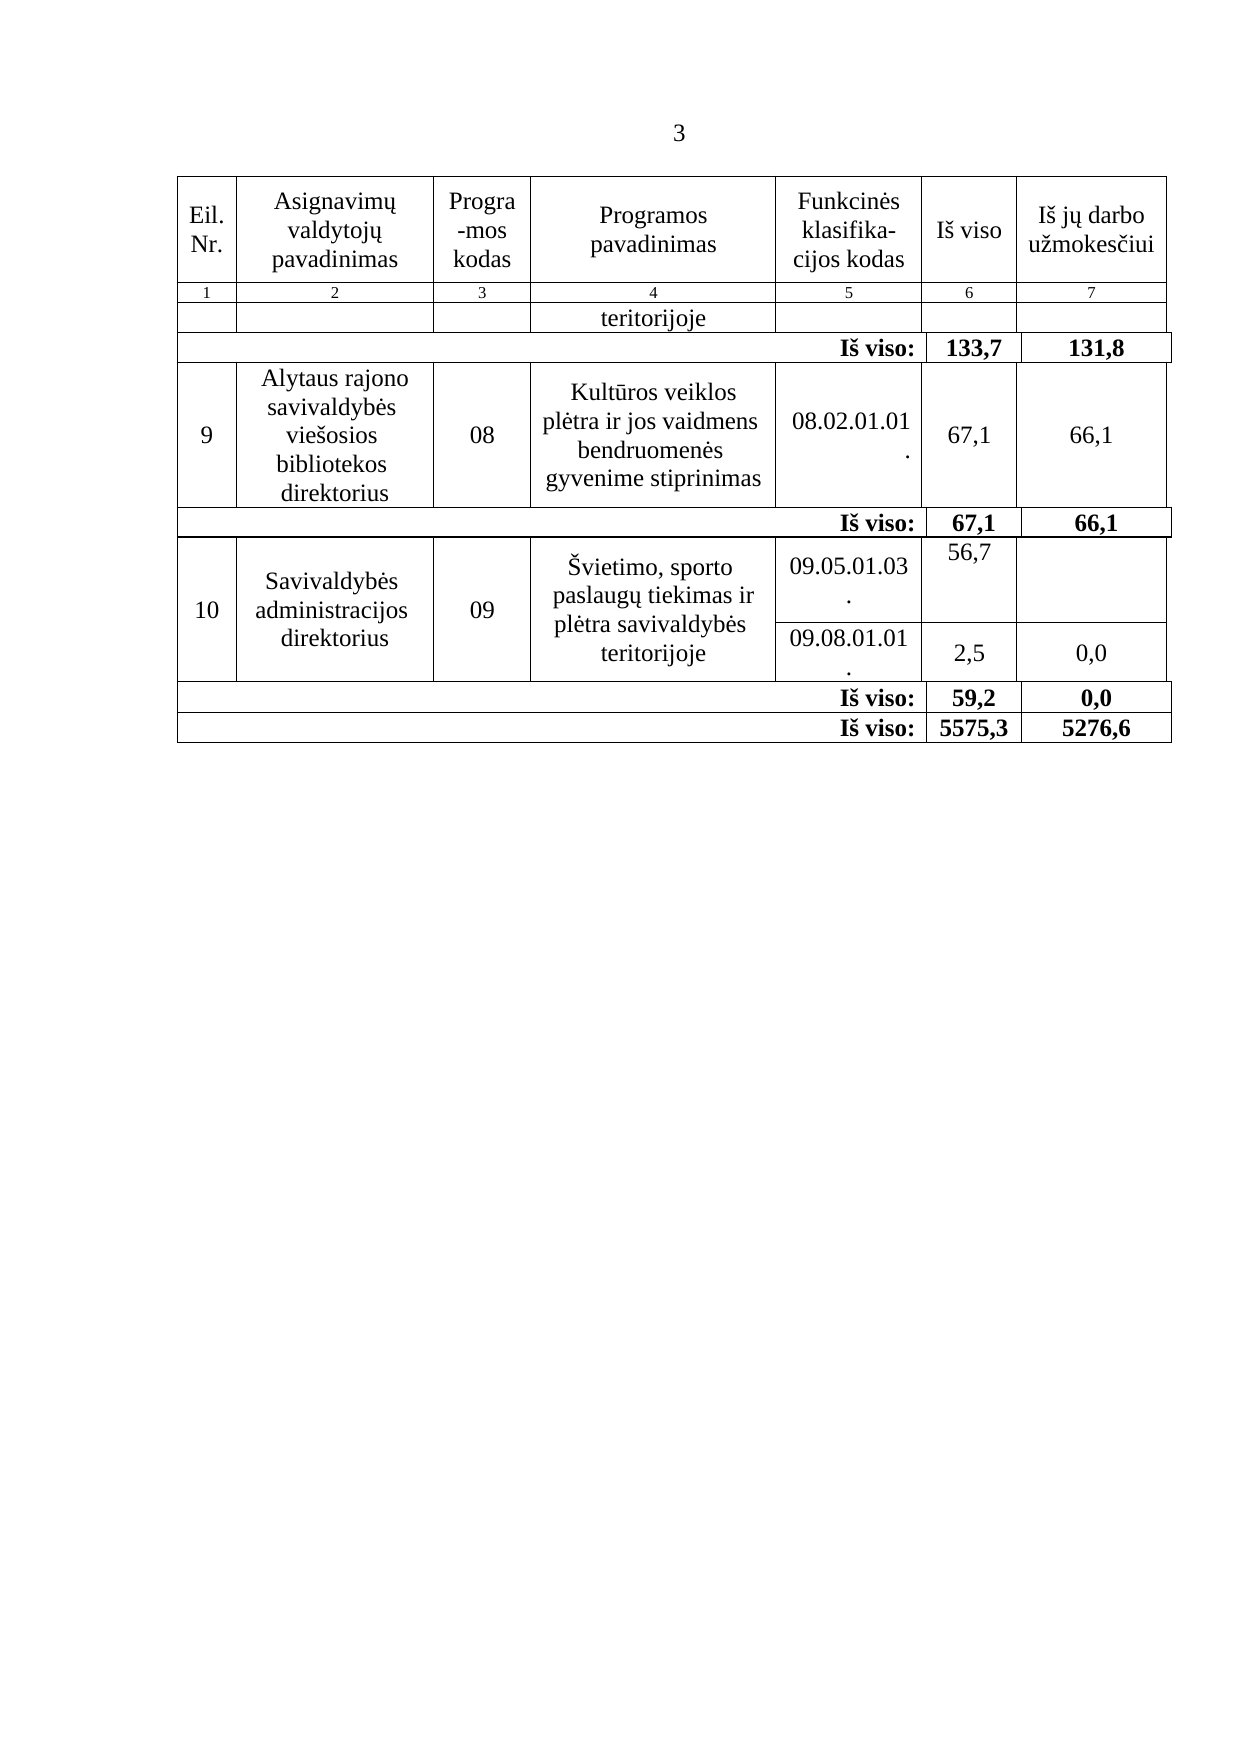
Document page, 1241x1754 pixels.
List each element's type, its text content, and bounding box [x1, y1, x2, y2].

table_cell Iš viso: [178, 333, 926, 362]
table_cell 0,0 [1022, 682, 1171, 712]
table_cell [237, 303, 433, 332]
table_cell 67,1 [922, 363, 1016, 507]
table_cell 1 [178, 283, 236, 302]
table_cell [1017, 538, 1166, 622]
table_cell [1167, 221, 1171, 282]
table_cell 2 [237, 283, 433, 302]
table_cell 4 [531, 283, 775, 302]
table_cell 09.08.01.01. [776, 623, 921, 681]
table_cell 7 [1017, 283, 1166, 302]
table_cell 3 [434, 283, 530, 302]
table_cell [1017, 303, 1166, 332]
table_cell Alytaus rajono savivaldybės viešosios bibliotekos direktorius [237, 363, 433, 507]
table_cell [922, 303, 1016, 332]
table_cell 0,0 [1017, 623, 1166, 681]
table_cell 5276,6 [1022, 713, 1171, 742]
table_cell 5 [776, 283, 921, 302]
table_cell [1167, 538, 1171, 622]
table_cell Švietimo, sporto paslaugų tiekimas ir plėtra savivaldybės teritorijoje [531, 538, 775, 681]
table_header Programos pavadinimas [531, 177, 775, 282]
table_header Progra-mos kodas [434, 177, 530, 282]
table_header [1167, 176, 1171, 221]
table_cell 131,8 [1022, 333, 1171, 362]
table_cell 09 [434, 538, 530, 681]
table_cell 08.02.01.01. [776, 363, 921, 507]
table_cell Iš viso: [178, 682, 926, 712]
table_cell 59,2 [927, 682, 1021, 712]
table_header Iš viso [922, 177, 1016, 282]
table_cell 56,7 [922, 538, 1016, 622]
table_cell [776, 303, 921, 332]
table_cell 9 [178, 363, 236, 507]
table_cell 133,7 [927, 333, 1021, 362]
table_cell Iš viso: [178, 508, 926, 536]
table_cell Iš viso: [178, 713, 926, 742]
table_cell [1167, 622, 1171, 681]
table_cell [1167, 363, 1171, 507]
table_cell 2,5 [922, 623, 1016, 681]
table_cell [1167, 302, 1171, 332]
table_cell Kultūros veiklos plėtra ir jos vaidmens bendruomenės gyvenime stiprinimas [531, 363, 775, 507]
table_cell 6 [922, 283, 1016, 302]
table_cell 66,1 [1022, 508, 1171, 536]
table_header Funkcinės klasifika-cijos kodas [776, 177, 921, 282]
table_cell [1167, 282, 1171, 302]
table_cell 08 [434, 363, 530, 507]
table_header Eil. Nr. [178, 177, 236, 282]
table_cell 10 [178, 538, 236, 681]
table_cell 67,1 [927, 508, 1021, 536]
table_cell Savivaldybės administracijos direktorius [237, 538, 433, 681]
table_cell 09.05.01.03. [776, 538, 921, 622]
table_header Iš jų darbo užmokesčiui [1017, 177, 1166, 282]
table_cell [434, 303, 530, 332]
table_cell [178, 303, 236, 332]
table_header Asignavimų valdytojų pavadinimas [237, 177, 433, 282]
table_cell 5575,3 [927, 713, 1021, 742]
table_cell 66,1 [1017, 363, 1166, 507]
table_cell teritorijoje [531, 303, 775, 332]
